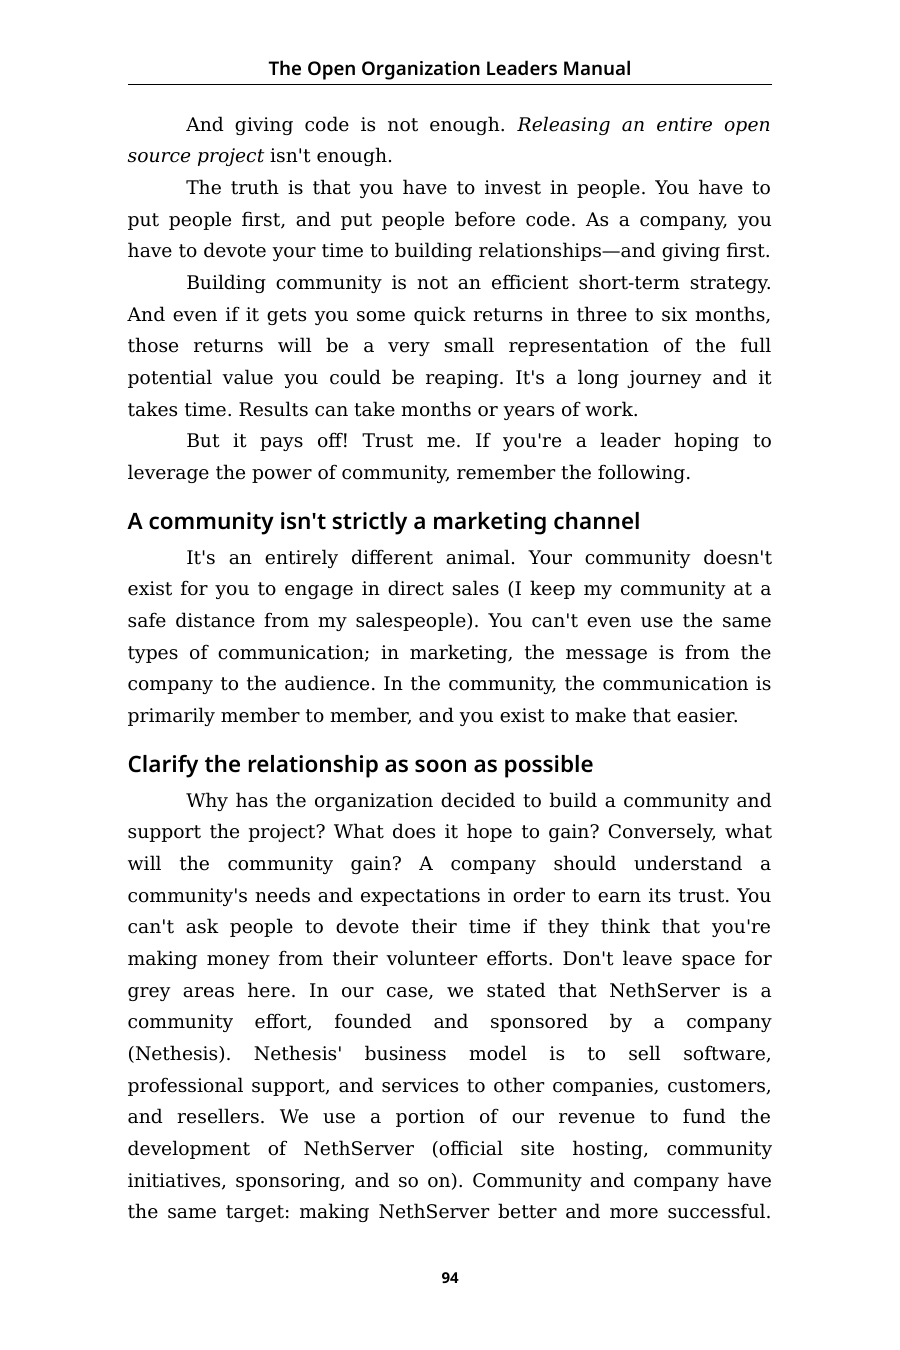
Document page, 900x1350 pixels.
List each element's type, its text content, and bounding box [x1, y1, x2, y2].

text But it pays off! Trust me. If you're a leader hoping to leverage the power of community, remember the following. [127, 431, 772, 484]
text Building community is not an efficient short-term strategy. And even if it gets you some quick returns in three to six months, those returns will be a very small representation of the full potential value you could be reaping. It's a long journey and it takes time. Results can take months or years of work. [127, 272, 772, 421]
text The truth is that you have to invest in people. You have to put people first, and put people before code. As a company, you have to devote your time to building relationships—and giving first. [127, 177, 772, 262]
text It's an entirely different animal. Your community doesn't exist for you to engage in direct sales (I keep my community at a safe distance from my salespeople). You can't even use the same types of communication; in marketing, the message is from the company to the audience. In the community, the communication is primarily member to member, and you exist to make that easier. [127, 547, 772, 727]
text And giving code is not enough. Releasing an entire open source project isn't enough. [127, 114, 772, 167]
subtitle A community isn't strictly a marketing channel [127, 509, 772, 535]
subtitle Clarify the relationship as soon as possible [127, 752, 772, 778]
text Why has the organization decided to build a community and support the project? What does it hope to gain? Conversely, what will the community gain? A company should understand a community's needs and expectations in order to earn its trust. You can't ask people to devote their time if they think that you're making money from their volunteer efforts. Don't leave space for grey areas here. In our case, we stated that NethServer is a community effort, founded and sponsored by a company (Nethesis). Nethesis' business model is to sell software, professional support, and services to other companies, customers, and resellers. We use a portion of our revenue to fund the development of NethServer (official site hosting, community initiatives, sponsoring, and so on). Community and company have the same target: making NethServer better and more successful. [127, 790, 772, 1223]
